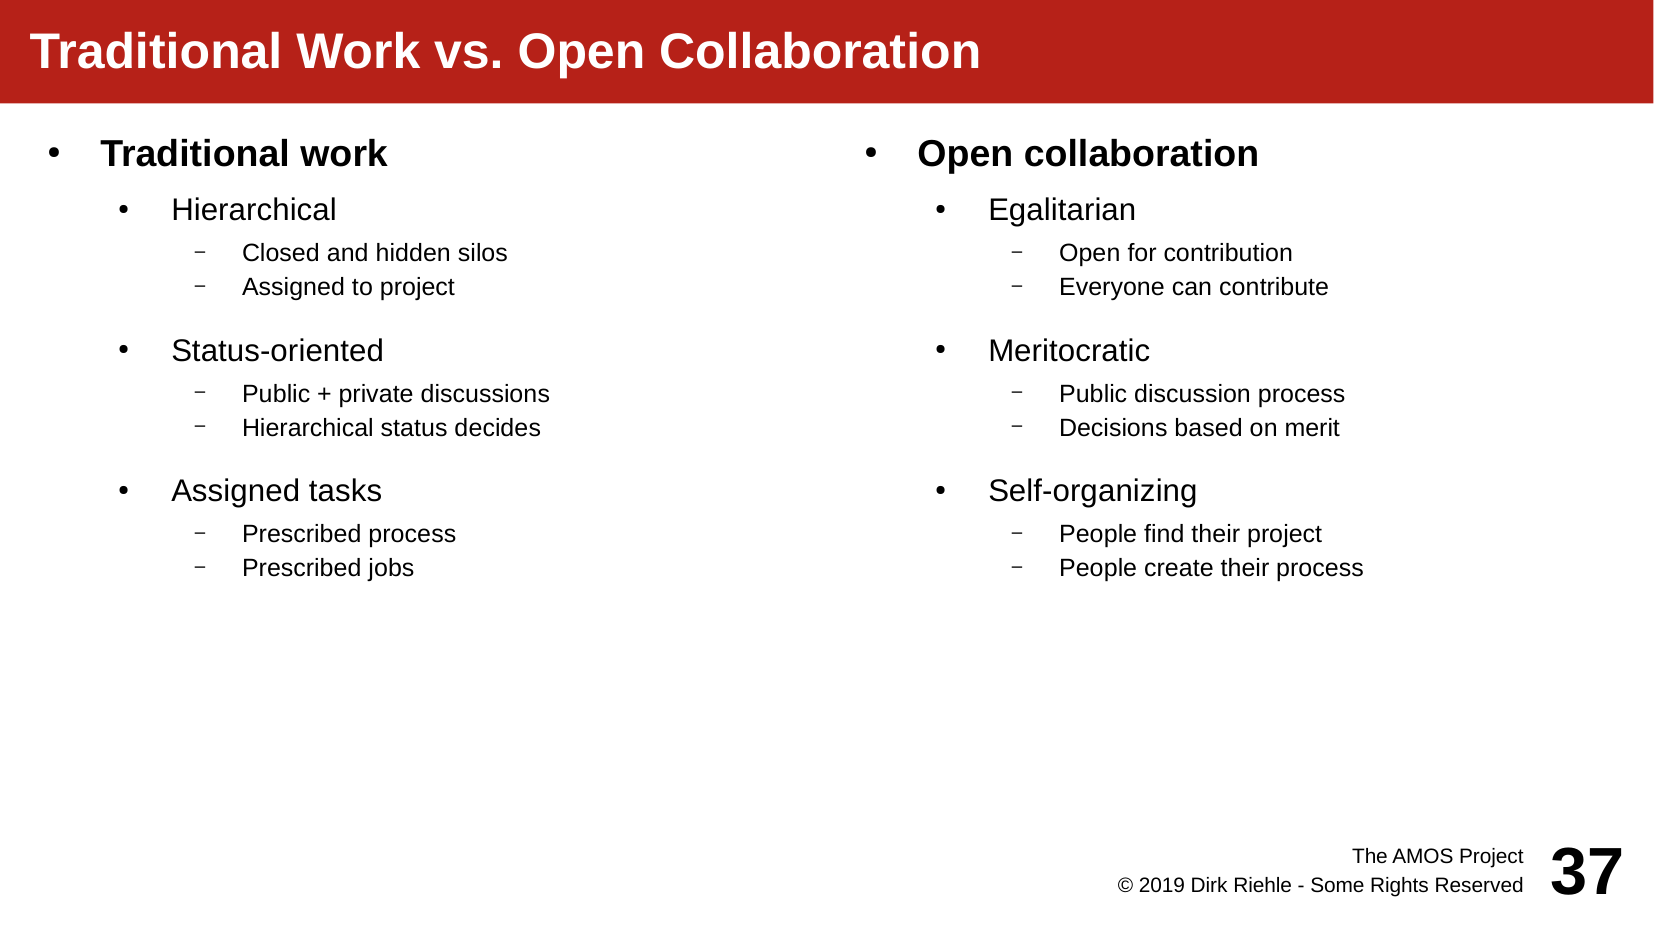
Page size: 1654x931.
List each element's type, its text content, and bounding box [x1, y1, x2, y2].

list Traditional work Hierarchical Closed and hidden silos Assigned to project Status-oriented Public + private discussions Hierarchical status decides Assigned tasks Prescribed process Prescribed jobs [29, 132, 808, 798]
title Traditional Work vs. Open Collaboration [0, 0, 1654, 104]
list Open collaboration Egalitarian Open for contribution Everyone can contribute Meritocratic Public discussion process Decisions based on merit Self-organizing People find their project People create their process [846, 132, 1625, 798]
